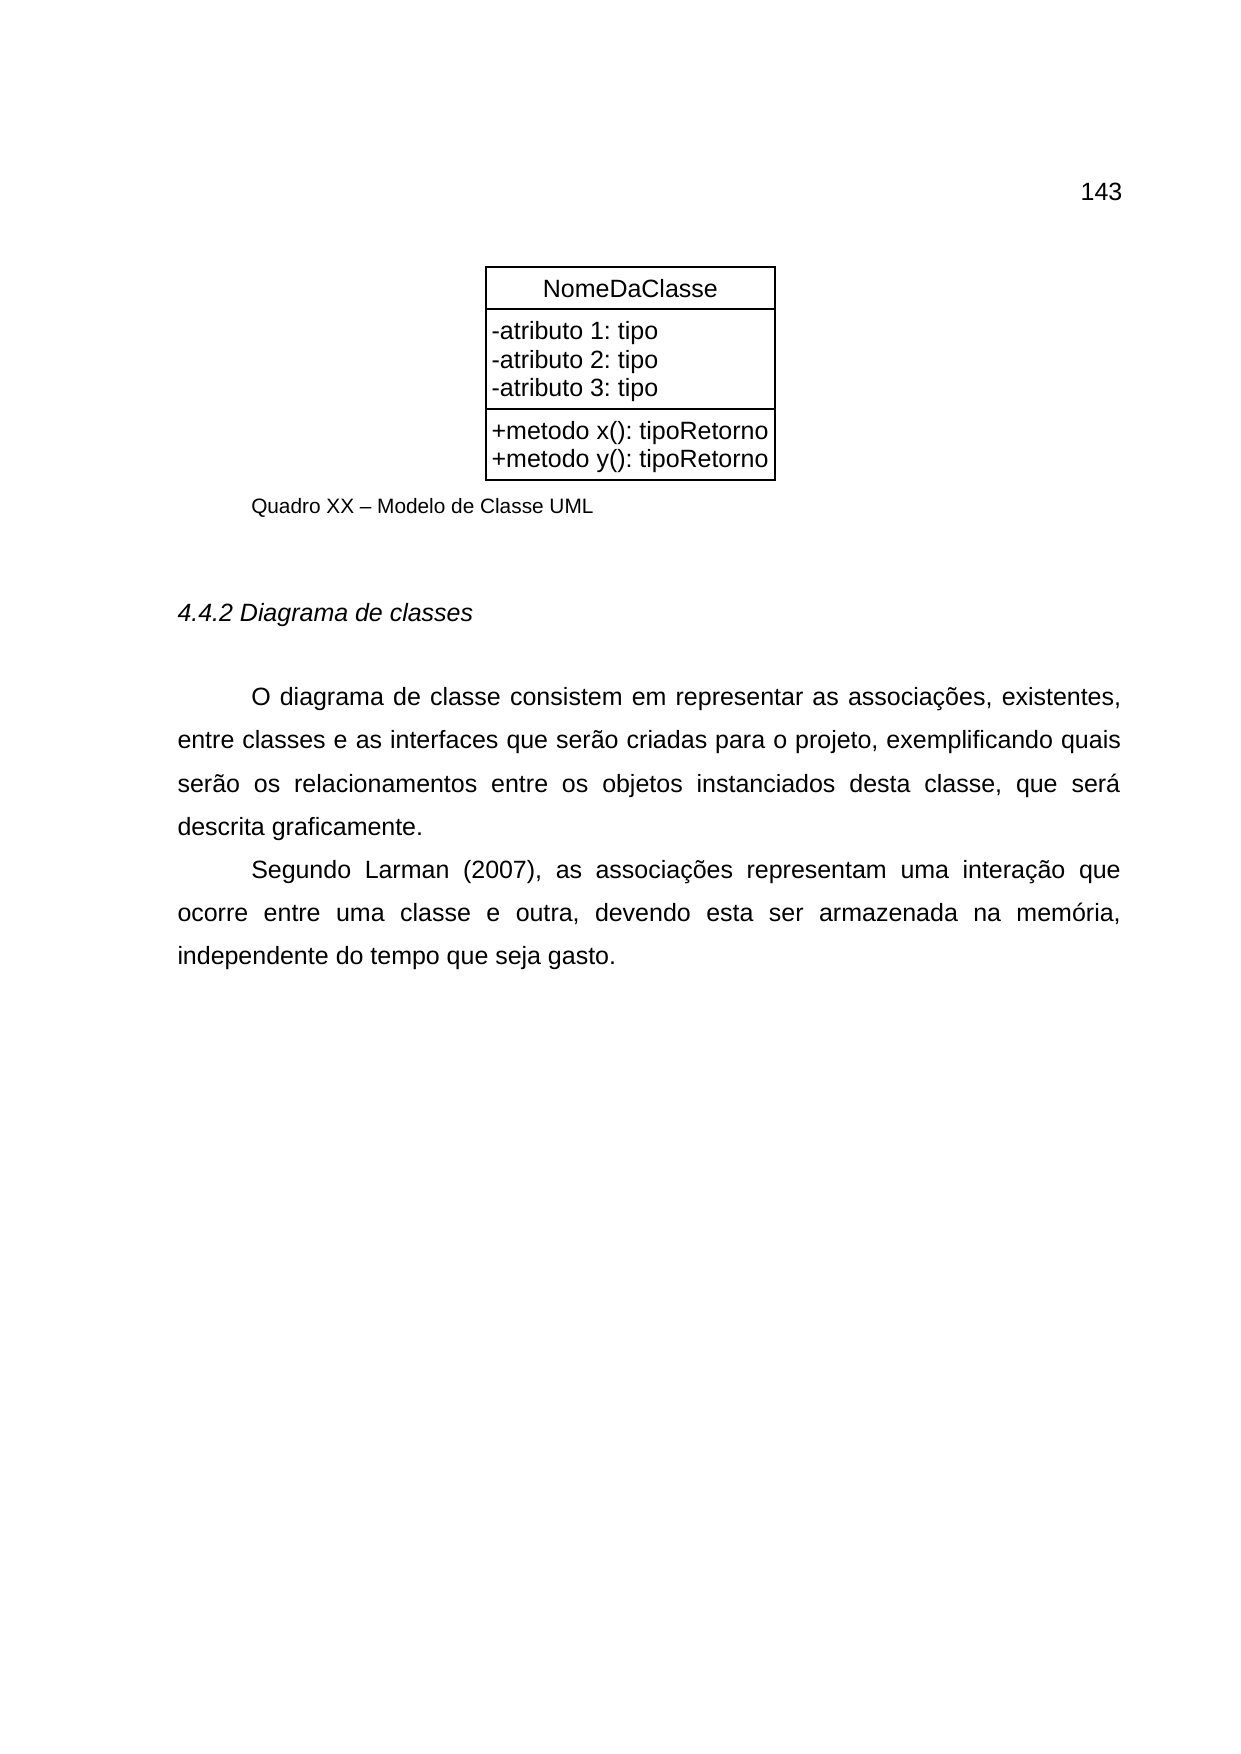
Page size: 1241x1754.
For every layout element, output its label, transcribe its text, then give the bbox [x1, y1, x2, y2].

subtitle 4.4.2 Diagrama de classes [177, 598, 1122, 627]
table_cell -atributo 1: tipo -atributo 2: tipo -atributo 3: tipo [487, 310, 774, 408]
text Segundo Larman (2007), as associações representam uma interação que ocorre entre uma classe e outra, devendo esta ser armazenada na memória, independente do tempo que seja gasto. [177, 855, 1122, 970]
table_header NomeDaClasse [487, 268, 774, 308]
text Quadro XX – Modelo de Classe UML [177, 493, 1122, 517]
text O diagrama de classe consistem em representar as associações, existentes, entre classes e as interfaces que serão criadas para o projeto, exemplificando quais serão os relacionamentos entre os objetos instanciados desta classe, que será descrita graficamente. [177, 682, 1122, 841]
table_cell +metodo x(): tipoRetorno +metodo y(): tipoRetorno [487, 410, 774, 479]
